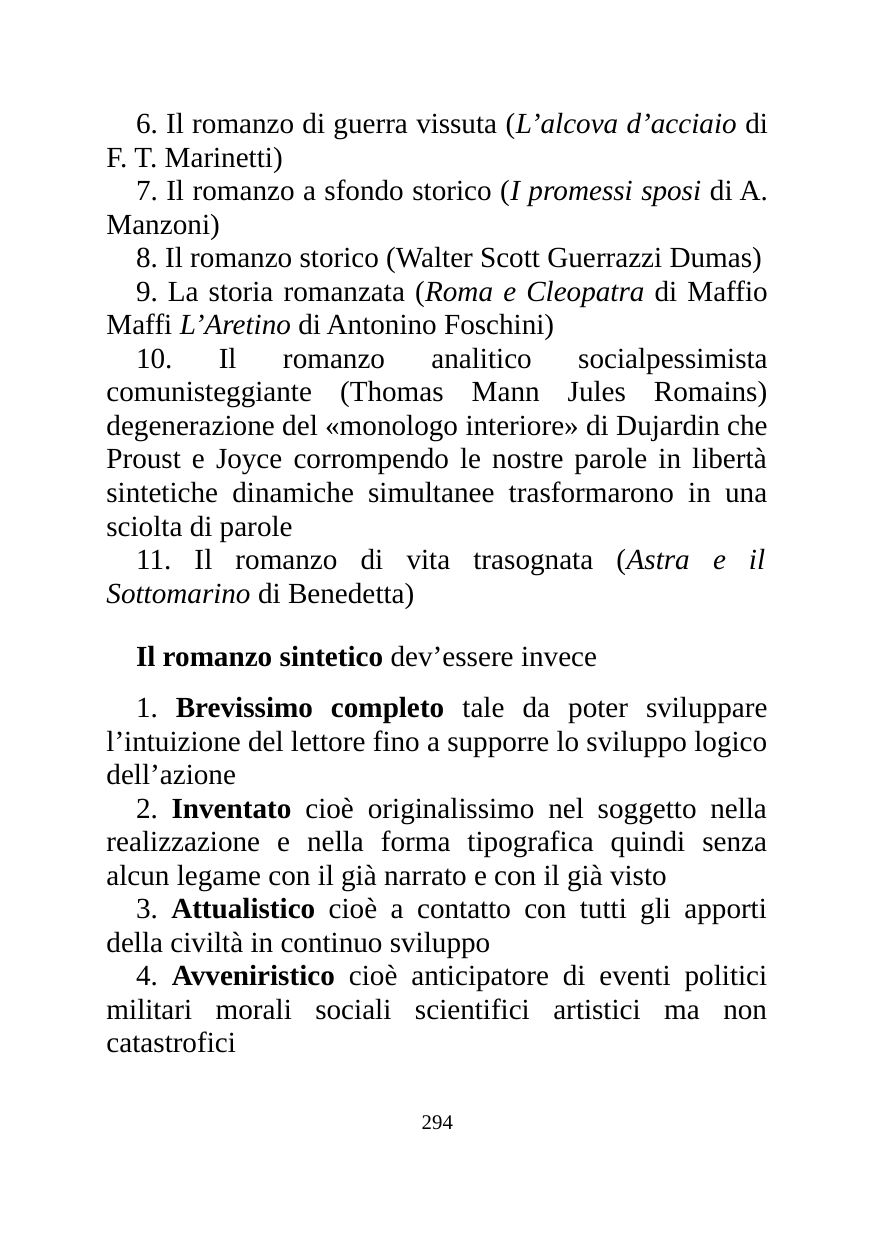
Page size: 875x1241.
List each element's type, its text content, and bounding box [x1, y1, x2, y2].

text 6. Il romanzo di guerra vissuta (L’alcova d’acciaio di F. T. Marinetti) [106, 106, 768, 173]
text Il romanzo sintetico dev’essere invece [106, 639, 768, 672]
text 9. La storia romanzata (Roma e Cleopatra di Maffio Maffi L’Aretino di Antonino Foschini) [106, 274, 768, 341]
text 4. Avveniristico cioè anticipatore di eventi politici militari morali sociali scientifici artistici ma non catastrofici [106, 958, 768, 1059]
text 2. Inventato cioè originalissimo nel soggetto nella realizzazione e nella forma tipografica quindi senza alcun legame con il già narrato e con il già visto [106, 791, 768, 891]
text 10. Il romanzo analitico socialpessimista comunisteggiante (Thomas Mann Jules Romains) degenerazione del «monologo interiore» di Dujardin che Proust e Joyce corrompendo le nostre parole in libertà sintetiche dinamiche simultanee trasformarono in una sciolta di parole [106, 341, 768, 542]
text 3. Attualistico cioè a contatto con tutti gli apporti della civiltà in continuo sviluppo [106, 891, 768, 958]
text 1. Brevissimo completo tale da poter sviluppare l’intuizione del lettore fino a supporre lo sviluppo logico dell’azione [106, 690, 768, 791]
text 7. Il romanzo a sfondo storico (I promessi sposi di A. Manzoni) [106, 173, 768, 240]
text 11. Il romanzo di vita trasognata (Astra e il Sottomarino di Benedetta) [106, 542, 768, 609]
text 8. Il romanzo storico (Walter Scott Guerrazzi Dumas) [106, 240, 768, 274]
